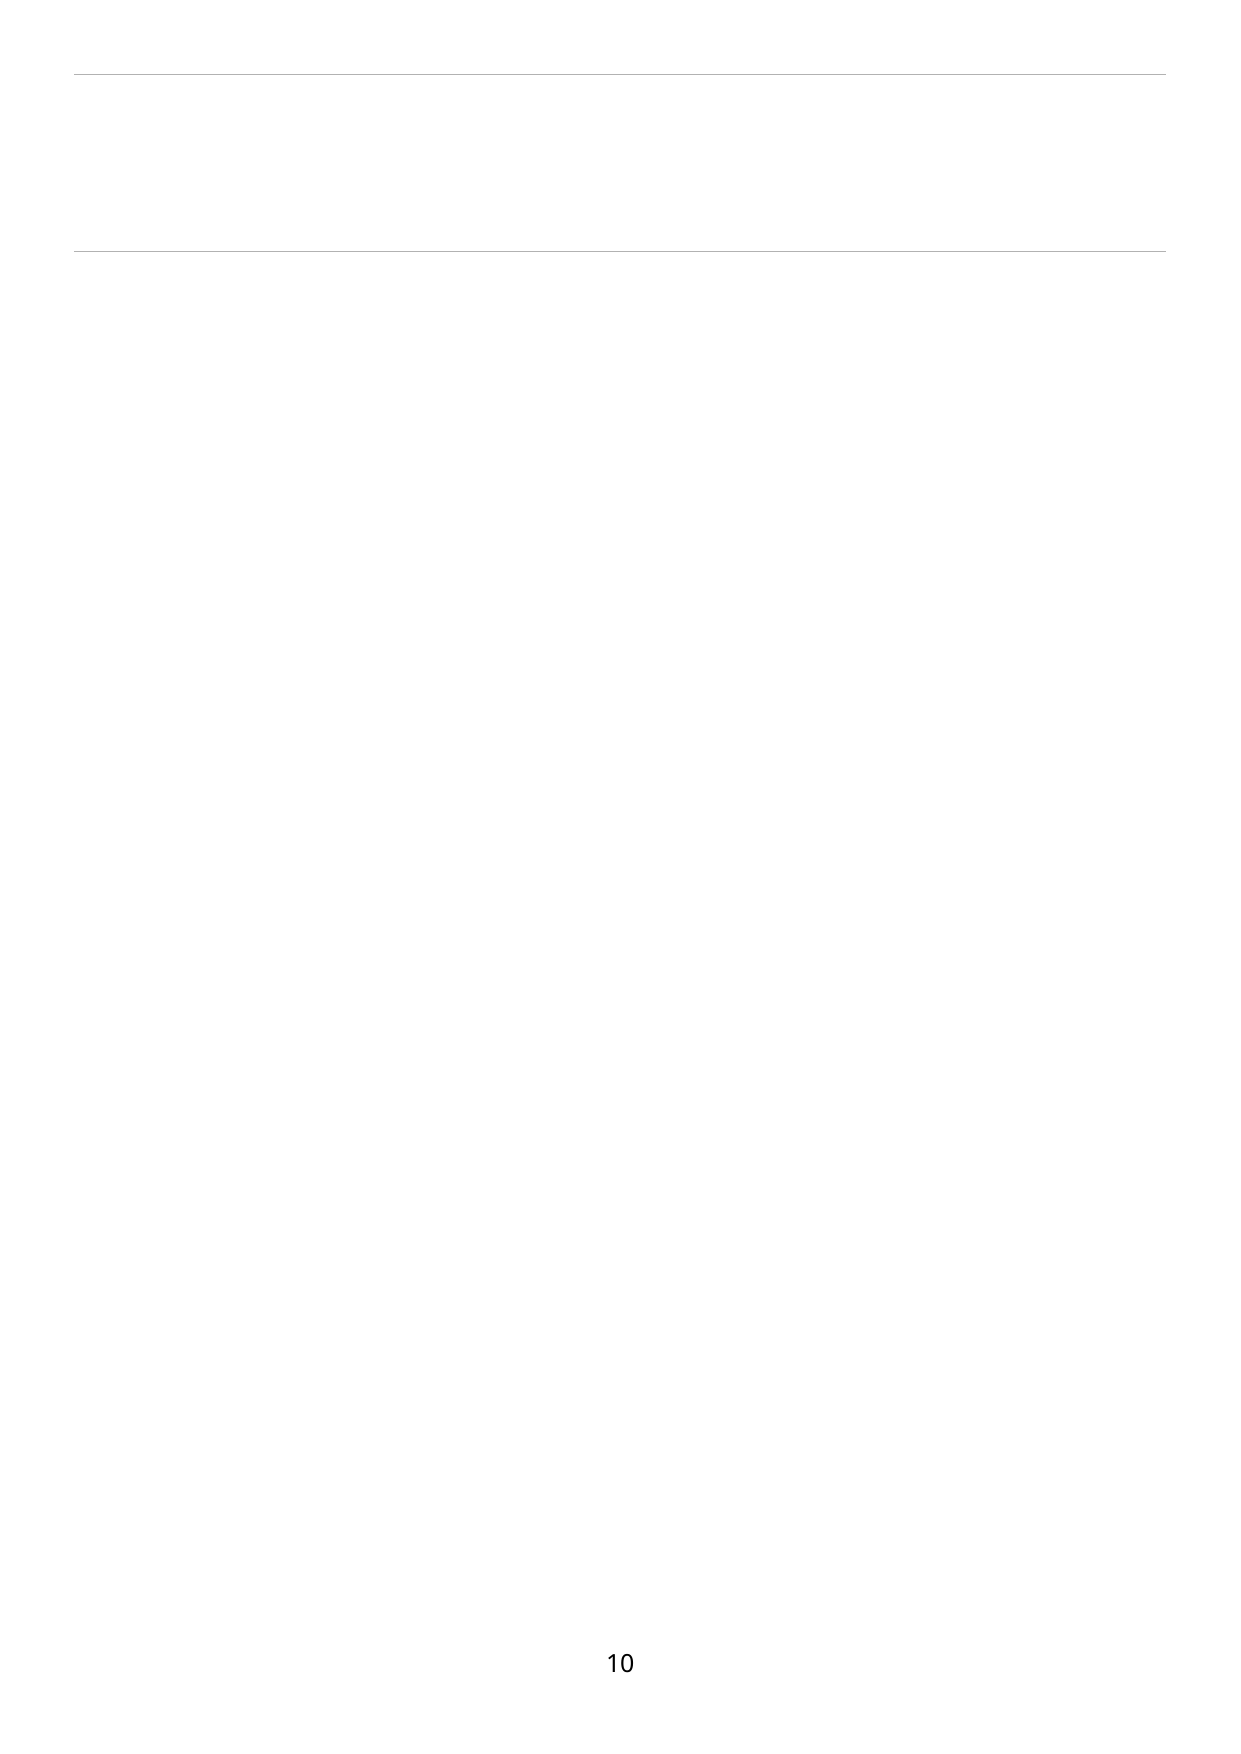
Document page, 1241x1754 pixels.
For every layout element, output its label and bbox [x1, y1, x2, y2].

table_cell [74, 75, 1166, 251]
